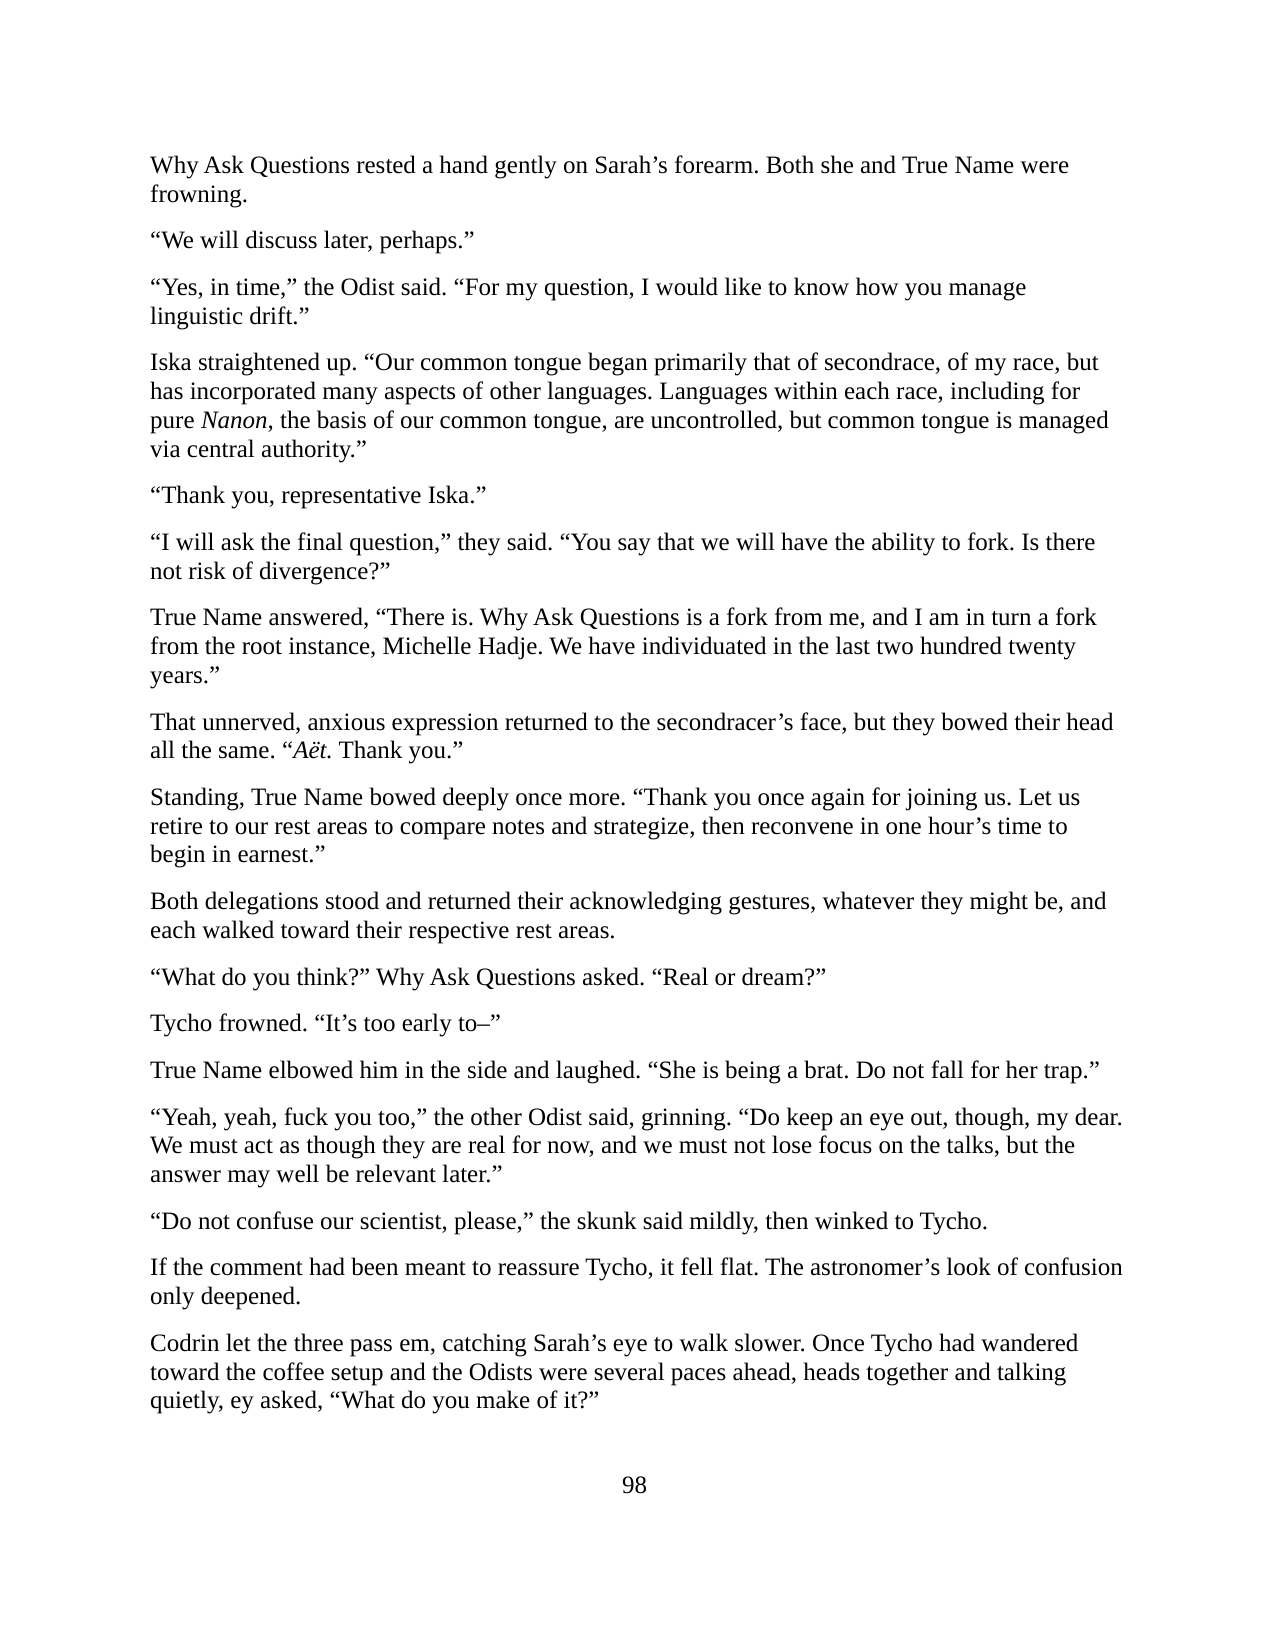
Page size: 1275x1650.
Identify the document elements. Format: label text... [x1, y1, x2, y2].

text Both delegations stood and returned their acknowledging gestures, whatever they might be, and each walked toward their respective rest areas. [150, 886, 1125, 944]
text True Name elbowed him in the side and laughed. “She is being a brat. Do not fall for her trap.” [150, 1055, 1125, 1084]
text If the comment had been meant to reassure Tycho, it fell flat. The astronomer’s look of confusion only deepened. [150, 1252, 1125, 1310]
text “I will ask the final question,” they said. “You say that we will have the ability to fork. Is there not risk of divergence?” [150, 527, 1125, 584]
text “Yes, in time,” the Odist said. “For my question, I would like to know how you manage linguistic drift.” [150, 272, 1125, 329]
text “Thank you, representative Iska.” [150, 480, 1125, 509]
text “Do not confuse our scientist, please,” the skunk said mildly, then winked to Tycho. [150, 1206, 1125, 1234]
text True Name answered, “There is. Why Ask Questions is a fork from me, and I am in turn a fork from the root instance, Michelle Hadje. We have individuated in the last two hundred twenty years.” [150, 602, 1125, 689]
text “What do you think?” Why Ask Questions asked. “Real or dream?” [150, 962, 1125, 990]
text That unnerved, anxious expression returned to the secondracer’s face, but they bowed their head all the same. “Aët. Thank you.” [150, 707, 1125, 764]
text Why Ask Questions rested a hand gently on Sarah’s forearm. Both she and True Name were frowning. [150, 150, 1125, 207]
text Tycho frowned. “It’s too early to–” [150, 1008, 1125, 1037]
text “We will discuss later, perhaps.” [150, 225, 1125, 254]
text Iska straightened up. “Our common tongue began primarily that of secondrace, of my race, but has incorporated many aspects of other languages. Languages within each race, including for pure Nanon, the basis of our common tongue, are uncontrolled, but common tongue is managed via central authority.” [150, 347, 1125, 462]
text Codrin let the three pass em, catching Sarah’s eye to walk slower. Once Tycho had wandered toward the coffee setup and the Odists were several paces ahead, heads together and talking quietly, ey asked, “What do you make of it?” [150, 1328, 1125, 1414]
text “Yeah, yeah, fuck you too,” the other Odist said, grinning. “Do keep an eye out, though, my dear. We must act as though they are real for now, and we must not lose focus on the talks, but the answer may well be relevant later.” [150, 1102, 1125, 1188]
text Standing, True Name bowed deeply once more. “Thank you once again for joining us. Let us retire to our rest areas to compare notes and strategize, then reconvene in one hour’s time to begin in earnest.” [150, 782, 1125, 868]
